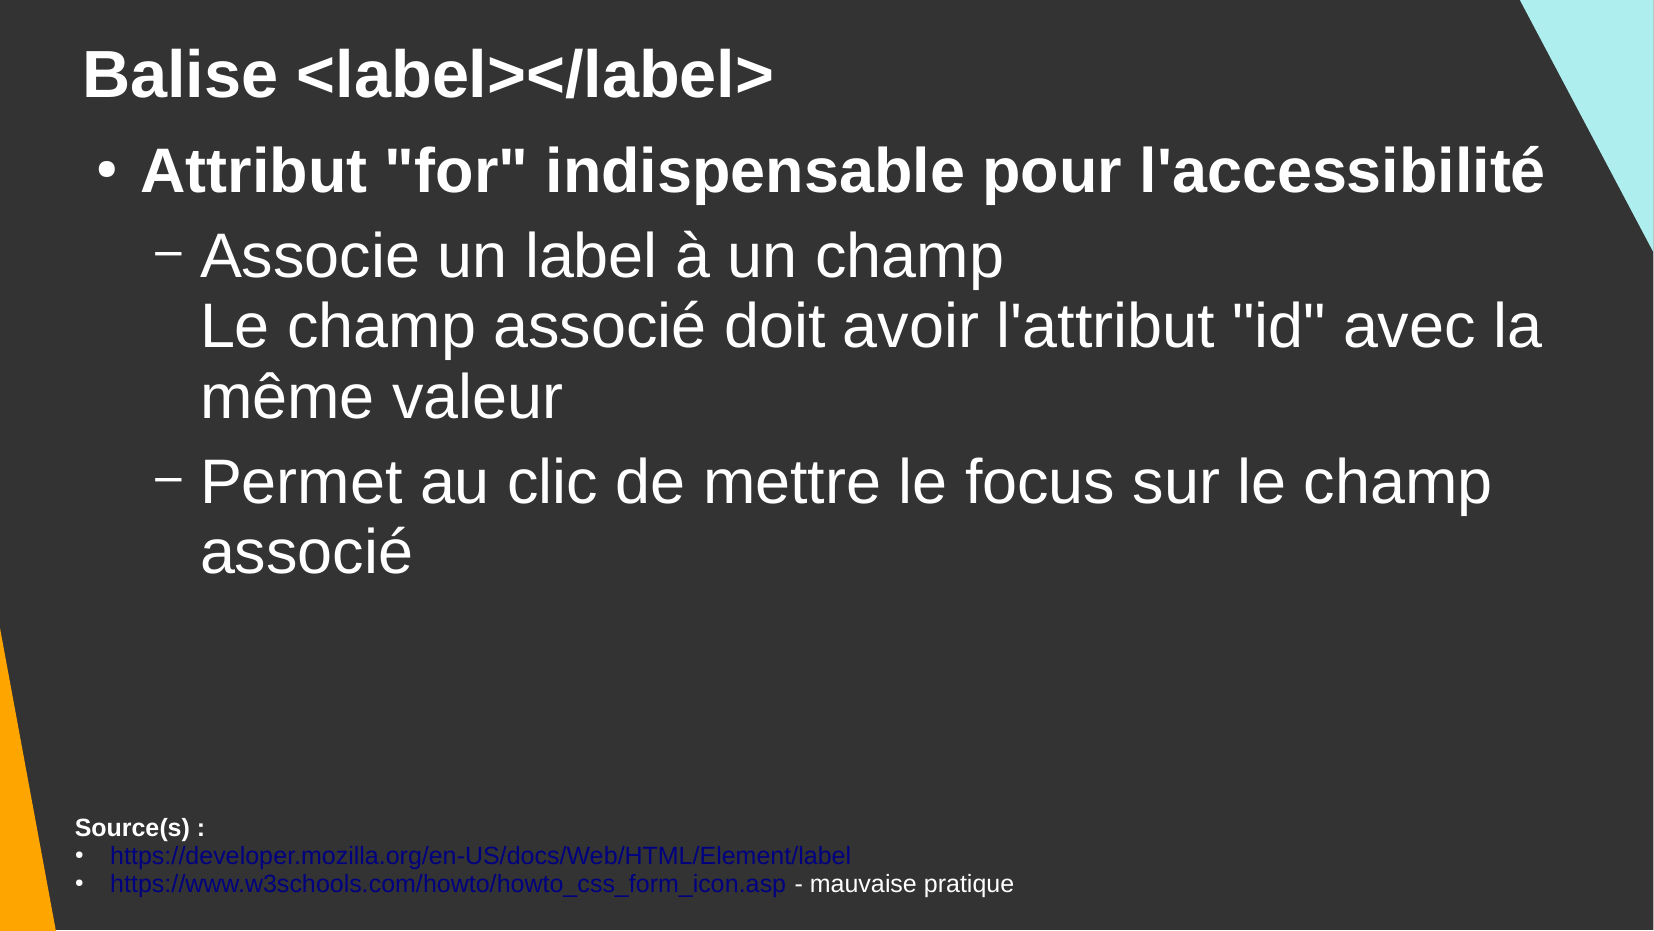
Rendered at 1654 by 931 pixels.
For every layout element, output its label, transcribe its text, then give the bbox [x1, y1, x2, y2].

text_box Source(s) : https://developer.mozilla.org/en-US/docs/Web/HTML/Element/label https://www.w3schools.com/howto/howto_css_form_icon.asp - mauvaise pratique [60, 806, 1546, 931]
list Attribut "for" indispensable pour l'accessibilité Associe un label à un champ Le champ associé doit avoir l'attribut "id" avec la même valeur Permet au clic de mettre le focus sur le champ associé [80, 135, 1605, 591]
text_box [1519, 0, 1654, 254]
title Balise <label></label> [82, 37, 1571, 114]
text_box [0, 628, 56, 931]
